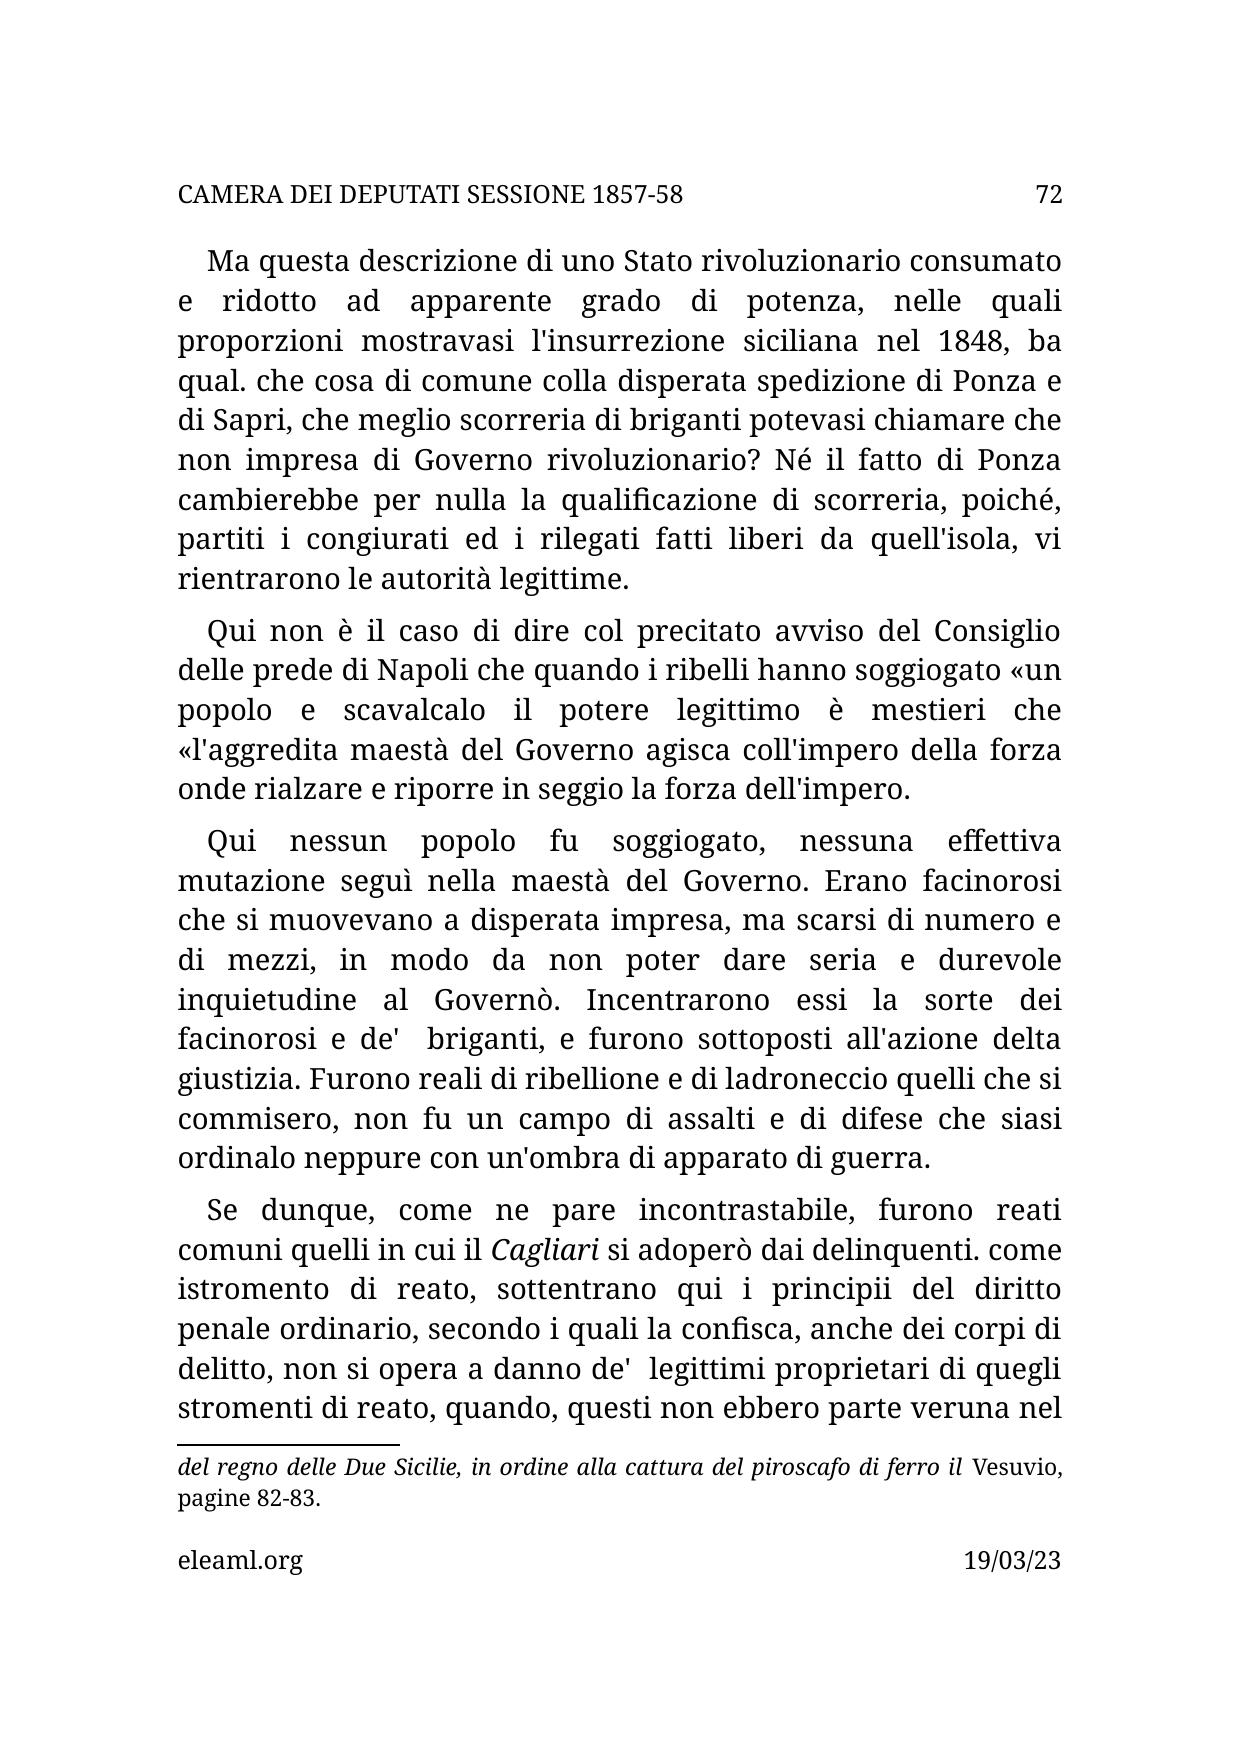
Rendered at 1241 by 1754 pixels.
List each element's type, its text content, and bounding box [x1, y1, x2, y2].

text Qui non è il caso di dire col precitato avviso del Consiglio delle prede di Napoli che quando i ribelli hanno soggiogato «un popolo e scavalcalo il potere legittimo è mestieri che «l'aggredita maestà del Governo agisca coll'impero della forza onde rialzare e riporre in seggio la forza dell'impero. [177, 610, 1063, 808]
text Se dunque, come ne pare incontrastabile, furono reati comuni quelli in cui il Cagliari si adoperò dai delinquenti. come istromento di reato, sottentrano qui i principii del diritto penale ordinario, secondo i quali la confisca, anche dei corpi di delitto, non si opera a danno de' legittimi proprietari di quegli stromenti di reato, quando, questi non ebbero parte veruna nel [177, 1189, 1063, 1427]
text del regno delle Due Sicilie, in ordine alla cattura del piroscafo di ferro il Vesuvio, pagine 82-83. [177, 1451, 1063, 1513]
text Qui nessun popolo fu soggiogato, nessuna effettiva mutazione seguì nella maestà del Governo. Erano facinorosi che si muovevano a disperata impresa, ma scarsi di numero e di mezzi, in modo da non poter dare seria e durevole inquietudine al Governò. Incentrarono essi la sorte dei facinorosi e de' briganti, e furono sottoposti all'azione delta giustizia. Furono reali di ribellione e di ladroneccio quelli che si commisero, non fu un campo di assalti e di difese che siasi ordinalo neppure con un'ombra di apparato di guerra. [177, 820, 1063, 1177]
text Ma questa descrizione di uno Stato rivoluzionario consumato e ridotto ad apparente grado di potenza, nelle quali proporzioni mostravasi l'insurrezione siciliana nel 1848, ba qual. che cosa di comune colla disperata spedizione di Ponza e di Sapri, che meglio scorreria di briganti potevasi chiamare che non impresa di Governo rivoluzionario? Né il fatto di Ponza cambierebbe per nulla la qualificazione di scorreria, poiché, partiti i congiurati ed i rilegati fatti liberi da quell'isola, vi rientrarono le autorità legittime. [177, 241, 1063, 598]
